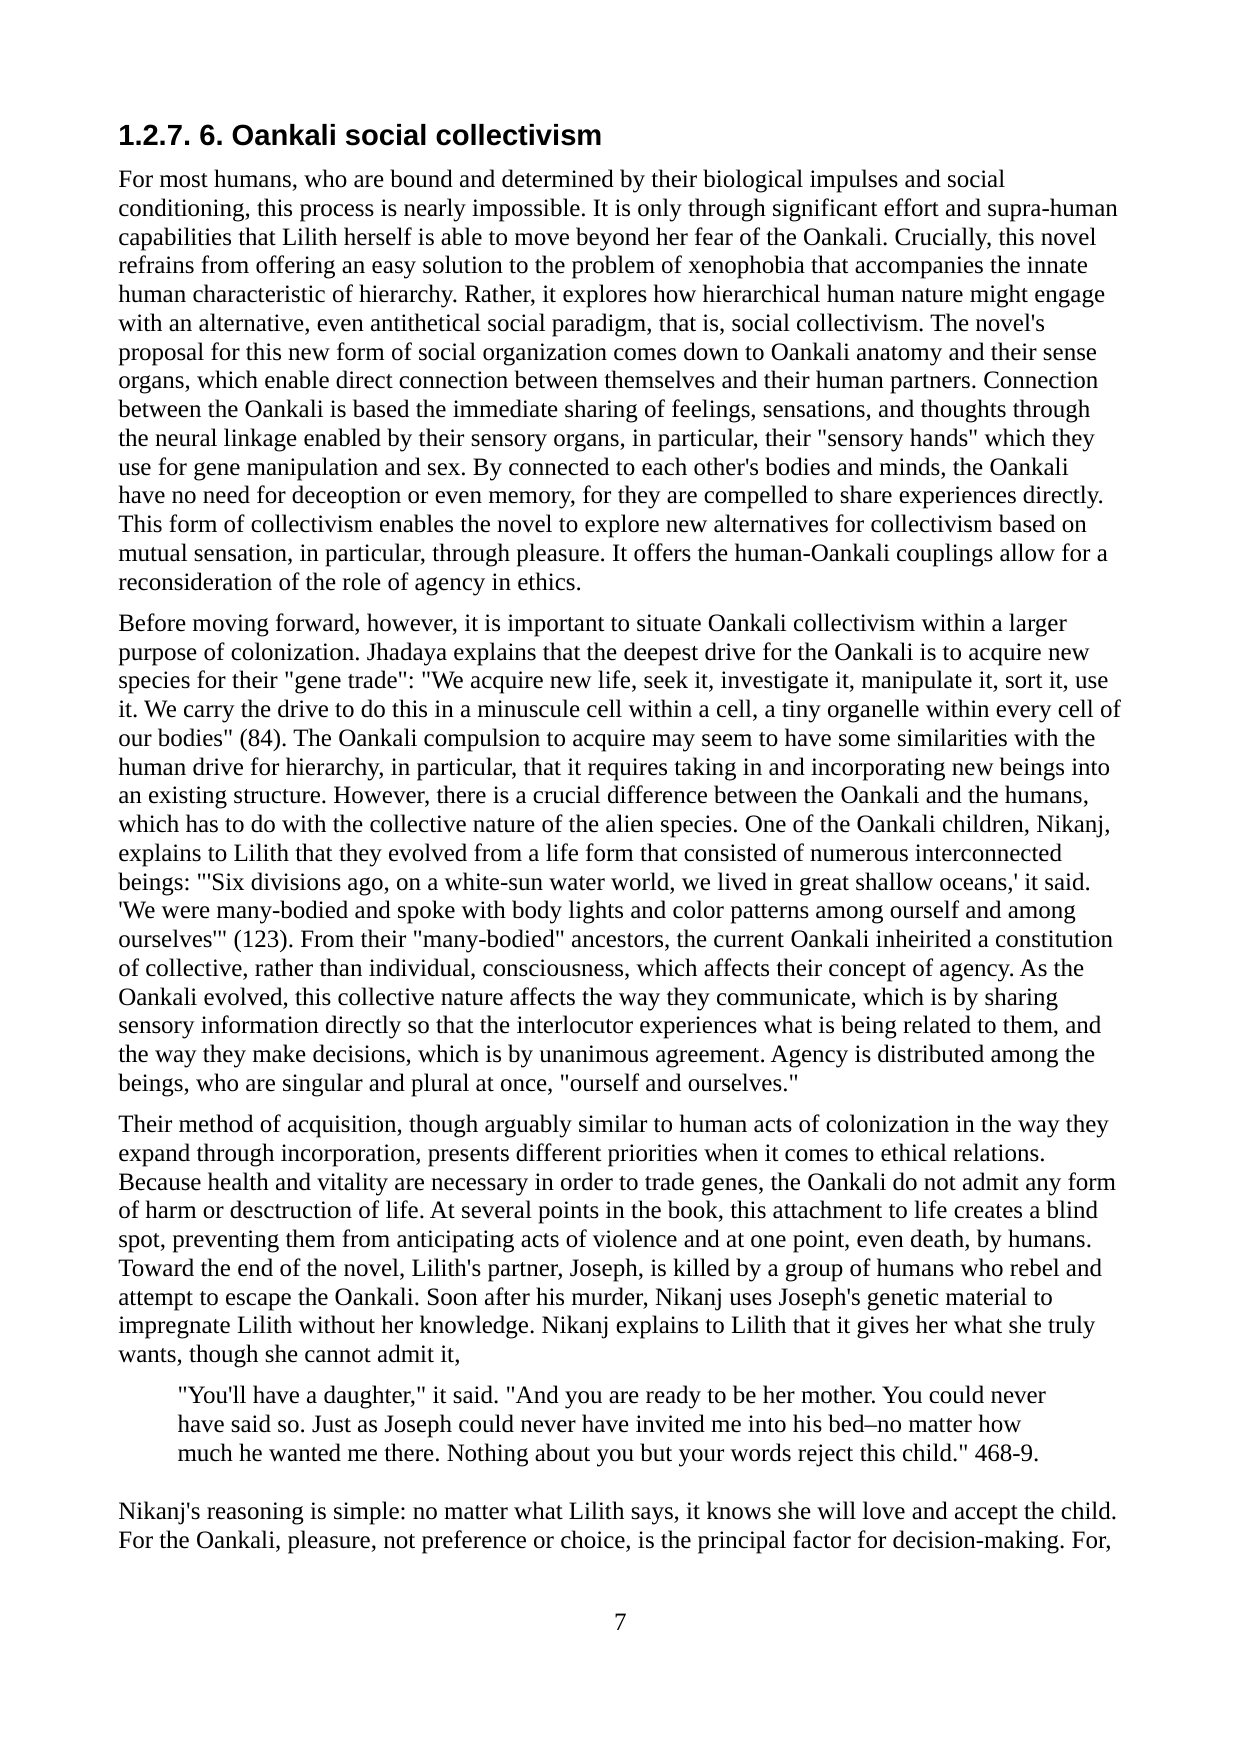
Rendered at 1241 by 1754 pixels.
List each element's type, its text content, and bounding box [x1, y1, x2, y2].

text Their method of acquisition, though arguably similar to human acts of colonization in the way they expand through incorporation, presents different priorities when it comes to ethical relations. Because health and vitality are necessary in order to trade genes, the Oankali do not admit any form of harm or desctruction of life. At several points in the book, this attachment to life creates a blind spot, preventing them from anticipating acts of violence and at one point, even death, by humans. Toward the end of the novel, Lilith's partner, Joseph, is killed by a group of humans who rebel and attempt to escape the Oankali. Soon after his murder, Nikanj uses Joseph's genetic material to impregnate Lilith without her knowledge. Nikanj explains to Lilith that it gives her what she truly wants, though she cannot admit it, [118, 1109, 1122, 1368]
text Before moving forward, however, it is important to situate Oankali collectivism within a larger purpose of colonization. Jhadaya explains that the deepest drive for the Oankali is to acquire new species for their "gene trade": "We acquire new life, seek it, investigate it, manipulate it, sort it, use it. We carry the drive to do this in a minuscule cell within a cell, a tiny organelle within every cell of our bodies" (84). The Oankali compulsion to acquire may seem to have some similarities with the human drive for hierarchy, in particular, that it requires taking in and incorporating new beings into an existing structure. However, there is a crucial difference between the Oankali and the humans, which has to do with the collective nature of the alien species. One of the Oankali children, Nikanj, explains to Lilith that they evolved from a life form that consisted of numerous interconnected beings: "'Six divisions ago, on a white-sun water world, we lived in great shallow oceans,' it said. 'We were many-bodied and spoke with body lights and color patterns among ourself and among ourselves'" (123). From their "many-bodied" ancestors, the current Oankali inheirited a constitution of collective, rather than individual, consciousness, which affects their concept of agency. As the Oankali evolved, this collective nature affects the way they communicate, which is by sharing sensory information directly so that the interlocutor experiences what is being related to them, and the way they make decisions, which is by unanimous agreement. Agency is distributed among the beings, who are singular and plural at once, "ourself and ourselves." [118, 608, 1122, 1097]
text For most humans, who are bound and determined by their biological impulses and social conditioning, this process is nearly impossible. It is only through significant effort and supra-human capabilities that Lilith herself is able to move beyond her fear of the Oankali. Crucially, this novel refrains from offering an easy solution to the problem of xenophobia that accompanies the innate human characteristic of hierarchy. Rather, it explores how hierarchical human nature might engage with an alternative, even antithetical social paradigm, that is, social collectivism. The novel's proposal for this new form of social organization comes down to Oankali anatomy and their sense organs, which enable direct connection between themselves and their human partners. Connection between the Oankali is based the immediate sharing of feelings, sensations, and thoughts through the neural linkage enabled by their sensory organs, in particular, their "sensory hands" which they use for gene manipulation and sex. By connected to each other's bodies and minds, the Oankali have no need for deceoption or even memory, for they are compelled to share experiences directly. This form of collectivism enables the novel to explore new alternatives for collectivism based on mutual sensation, in particular, through pleasure. It offers the human-Oankali couplings allow for a reconsideration of the role of agency in ethics. [118, 164, 1122, 595]
text Nikanj's reasoning is simple: no matter what Lilith says, it knows she will love and accept the child. For the Oankali, pleasure, not preference or choice, is the principal factor for decision-making. For, [118, 1496, 1122, 1554]
text "You'll have a daughter," it said. "And you are ready to be her mother. You could never have said so. Just as Joseph could never have invited me into his bed–no matter how much he wanted me there. Nothing about you but your words reject this child." 468-9. [177, 1380, 1063, 1467]
subtitle 6. Oankali social collectivism [118, 118, 1122, 152]
